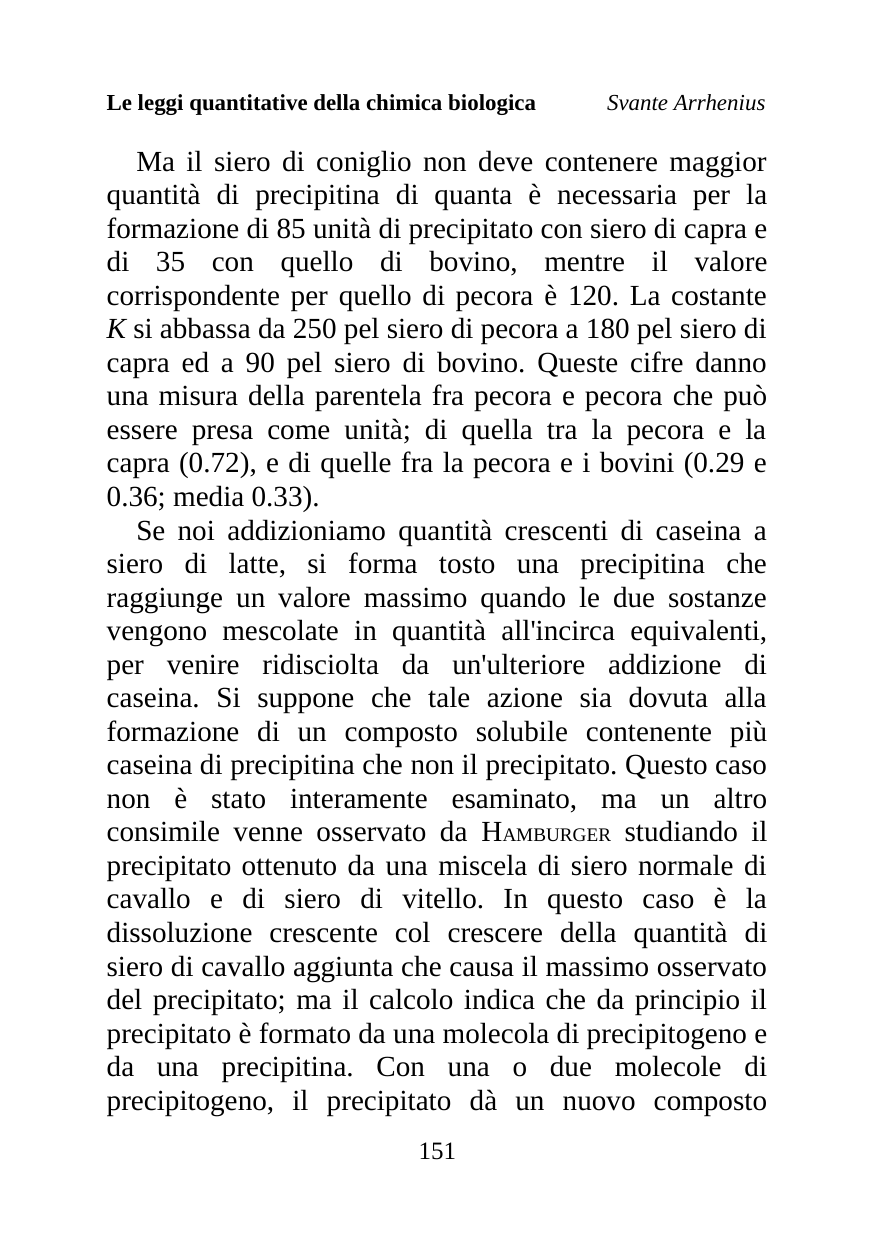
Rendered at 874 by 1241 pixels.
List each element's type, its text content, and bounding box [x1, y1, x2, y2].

text Se noi addizioniamo quantità crescenti di caseina a siero di latte, si forma tosto una precipitina che raggiunge un valore massimo quando le due sostanze vengono mescolate in quantità all'incirca equivalenti, per venire ridisciolta da un'ulteriore addizione di caseina. Si suppone che tale azione sia dovuta alla formazione di un composto solubile contenente più caseina di precipitina che non il precipitato. Questo caso non è stato interamente esaminato, ma un altro consimile venne osservato da Hamburger studiando il precipitato ottenuto da una miscela di siero normale di cavallo e di siero di vitello. In questo caso è la dissoluzione crescente col crescere della quantità di siero di cavallo aggiunta che causa il massimo osservato del precipitato; ma il calcolo indica che da principio il precipitato è formato da una molecola di precipitogeno e da una precipitina. Con una o due molecole di precipitogeno, il precipitato dà un nuovo composto [106, 513, 768, 1116]
text Ma il siero di coniglio non deve contenere maggior quantità di precipitina di quanta è necessaria per la formazione di 85 unità di precipitato con siero di capra e di 35 con quello di bovino, mentre il valore corrispondente per quello di pecora è 120. La costante K si abbassa da 250 pel siero di pecora a 180 pel siero di capra ed a 90 pel siero di bovino. Queste cifre danno una misura della parentela fra pecora e pecora che può essere presa come unità; di quella tra la pecora e la capra (0.72), e di quelle fra la pecora e i bovini (0.29 e 0.36; media 0.33). [106, 144, 768, 513]
